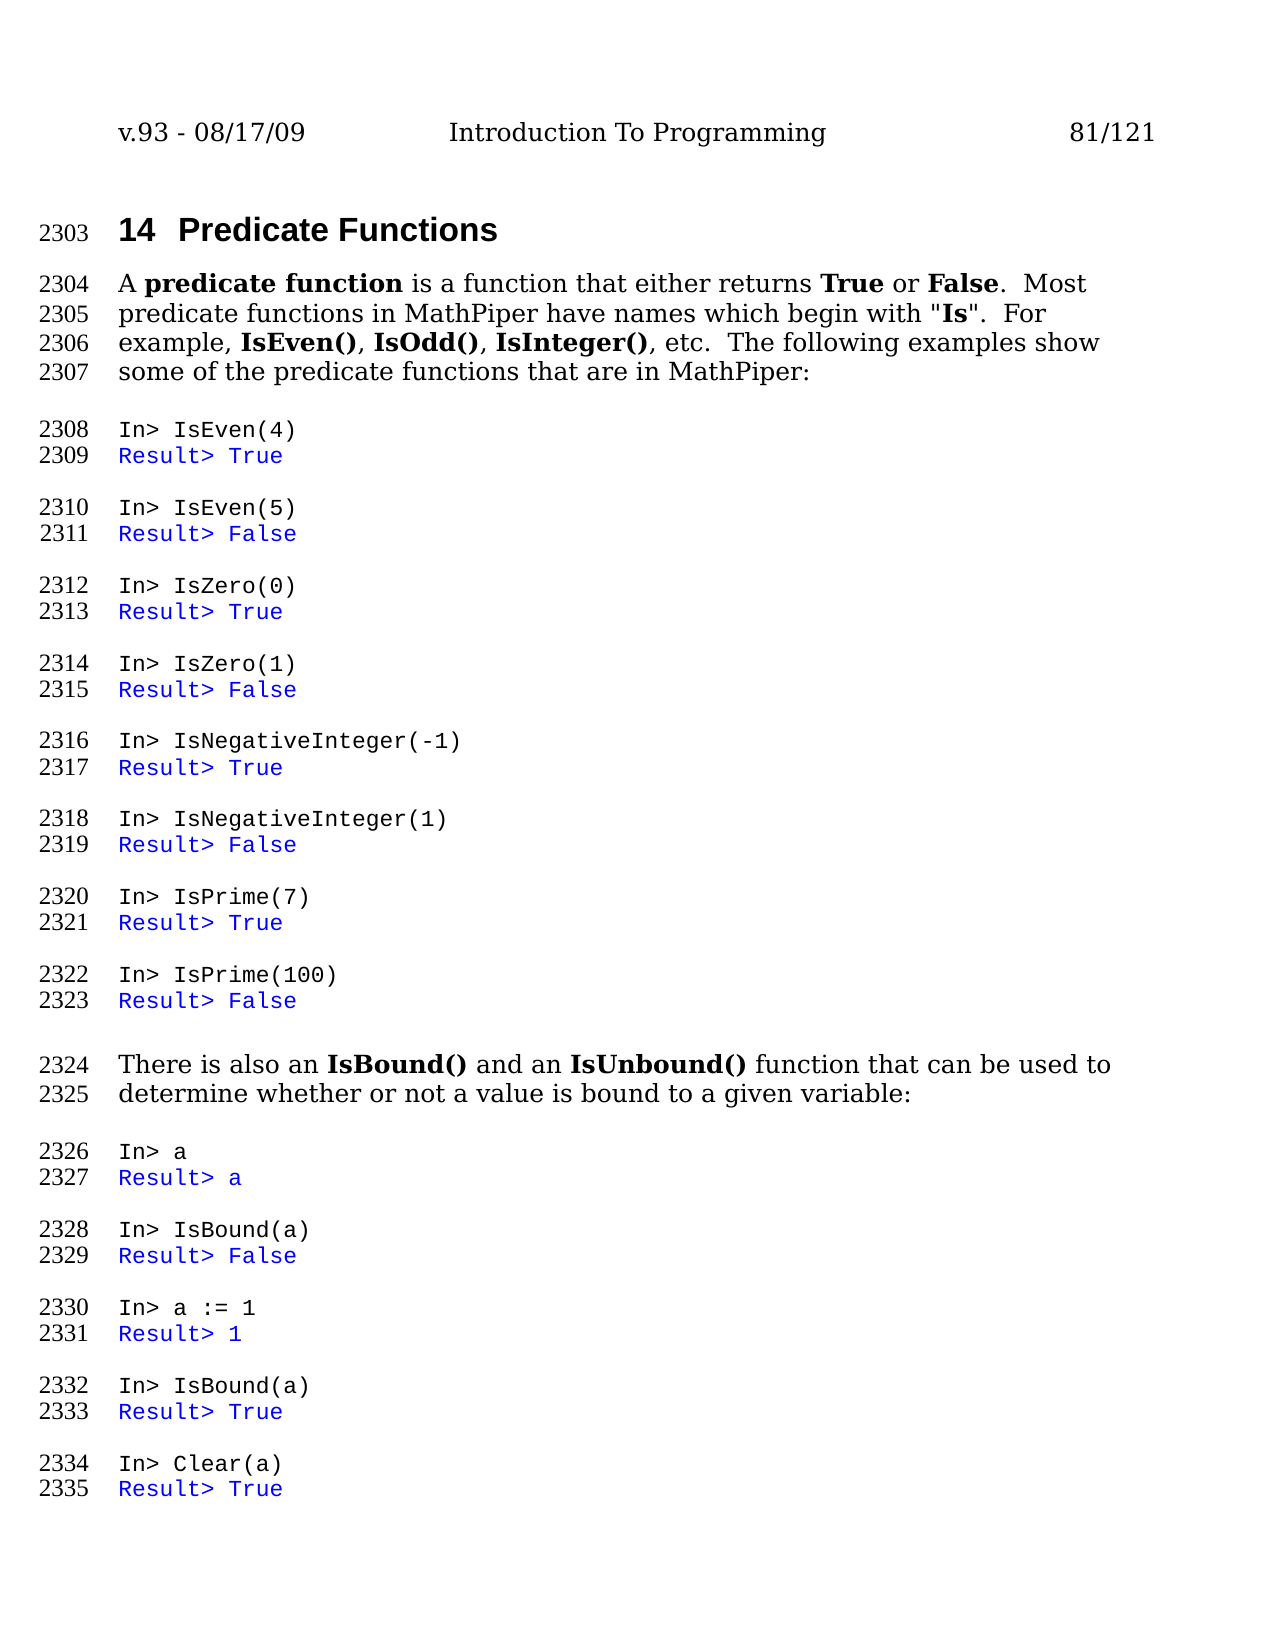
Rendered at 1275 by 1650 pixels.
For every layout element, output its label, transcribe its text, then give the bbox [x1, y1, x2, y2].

text In> IsBound(a) [118, 1374, 1157, 1400]
text Result> False [118, 989, 1157, 1015]
text In> IsNegativeInteger(1) [118, 808, 1157, 834]
text In> IsZero(1) [118, 652, 1157, 678]
text Result> 1 [118, 1322, 1157, 1348]
text In> IsEven(5) [118, 496, 1157, 522]
text Result> False [118, 834, 1157, 859]
text A predicate function is a function that either returns True or False. Most predicate functions in MathPiper have names which begin with "Is". For example, IsEven(), IsOdd(), IsInteger(), etc. The following examples show some of the predicate functions that are in MathPiper: [118, 269, 1157, 387]
subtitle Predicate Functions [118, 210, 1157, 248]
text In> Clear(a) [118, 1452, 1157, 1478]
text In> IsNegativeInteger(-1) [118, 730, 1157, 756]
text In> IsZero(0) [118, 574, 1157, 600]
text In> IsEven(4) [118, 419, 1157, 444]
text Result> True [118, 444, 1157, 471]
text Result> True [118, 600, 1157, 626]
text There is also an IsBound() and an IsUnbound() function that can be used to determine whether or not a value is bound to a given variable: [118, 1050, 1157, 1109]
text In> IsBound(a) [118, 1218, 1157, 1244]
text Result> False [118, 678, 1157, 704]
text Result> True [118, 1400, 1157, 1426]
text In> a := 1 [118, 1296, 1157, 1322]
text Result> False [118, 1244, 1157, 1270]
text In> IsPrime(100) [118, 963, 1157, 989]
text Result> True [118, 1478, 1157, 1504]
text Result> False [118, 522, 1157, 548]
text Result> a [118, 1167, 1157, 1192]
text Result> True [118, 756, 1157, 782]
text In> a [118, 1141, 1157, 1167]
text Result> True [118, 911, 1157, 937]
text In> IsPrime(7) [118, 886, 1157, 911]
